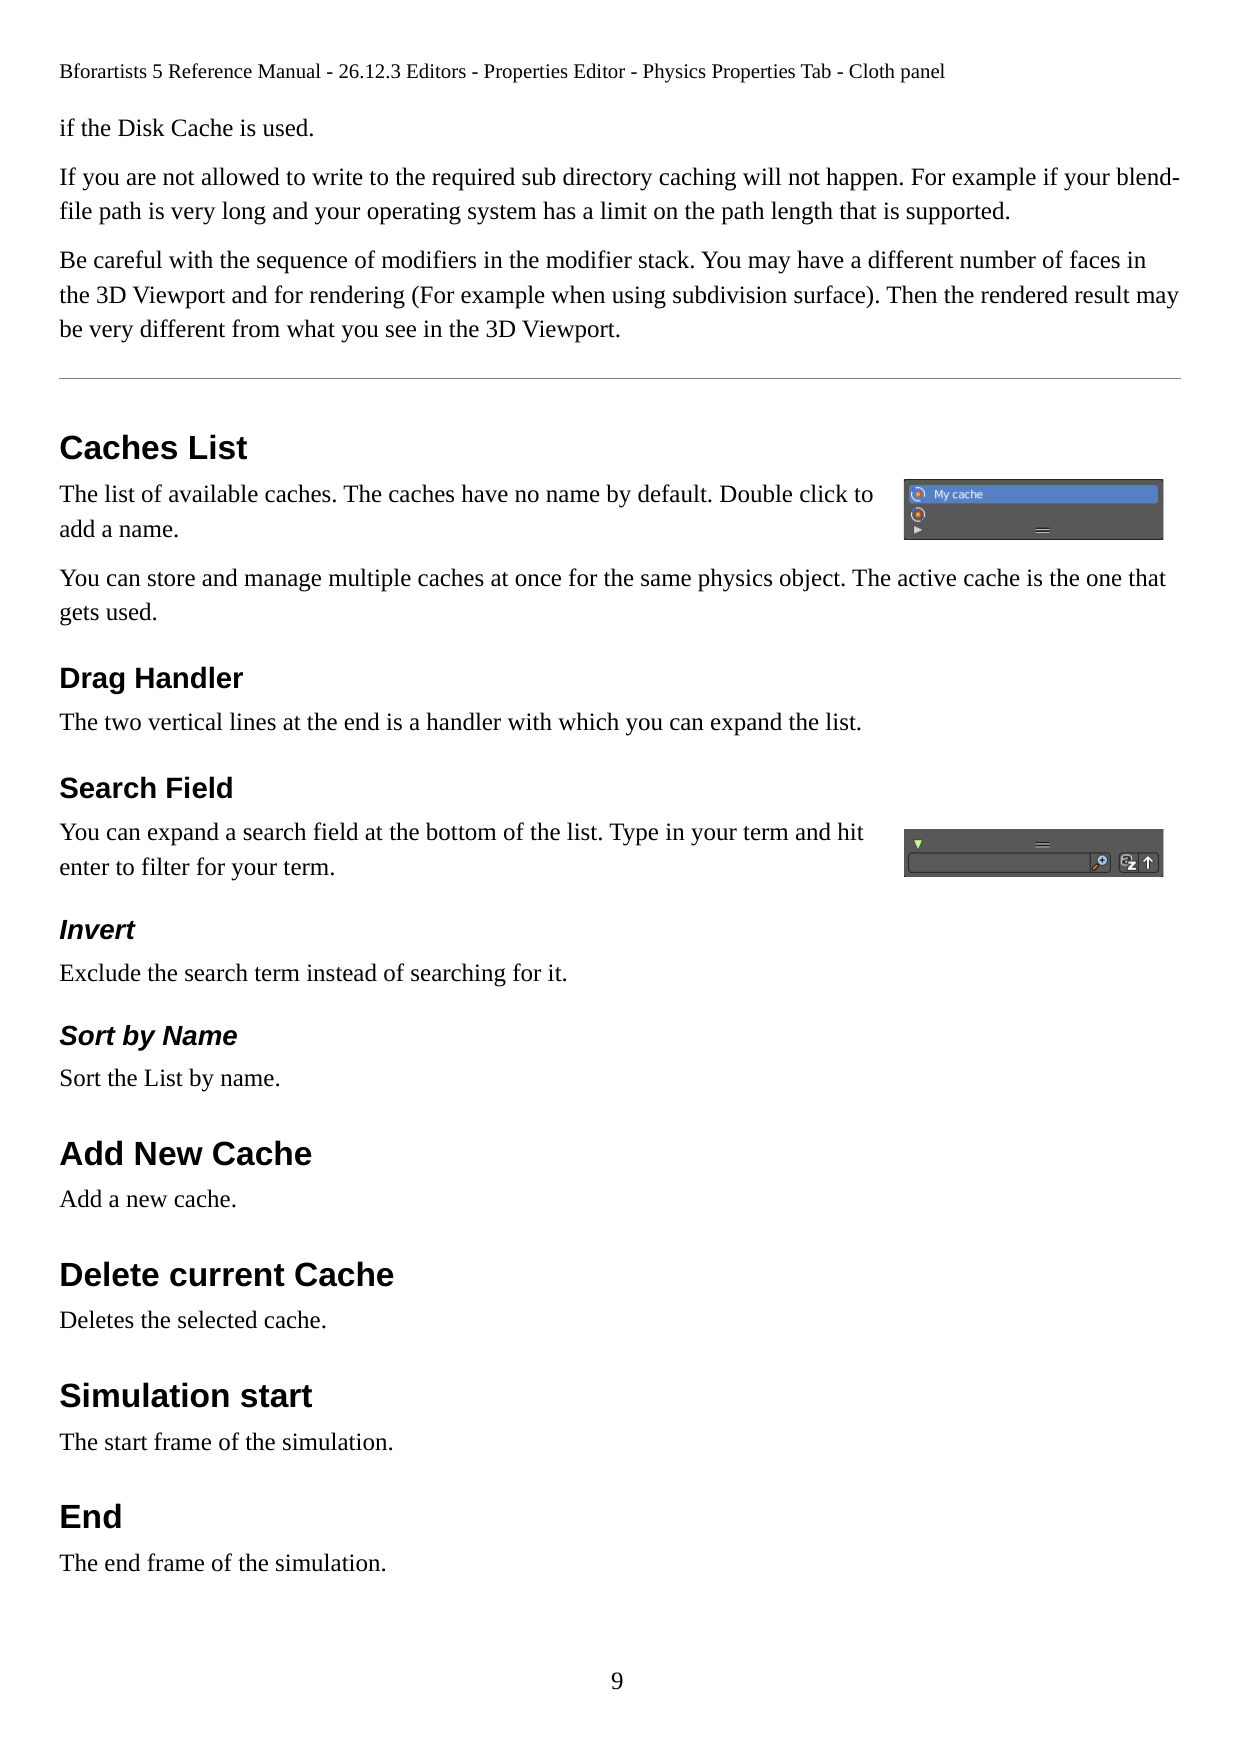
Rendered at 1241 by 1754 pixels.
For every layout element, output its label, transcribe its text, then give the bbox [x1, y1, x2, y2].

text If you are not allowed to write to the required sub directory caching will not happen. For example if your blend-file path is very long and your operating system has a limit on the path length that is supported. [59, 162, 1181, 225]
text Sort the List by name. [59, 1063, 1181, 1092]
text Be careful with the sequence of modifiers in the modifier stack. You may have a different number of faces in the 3D Viewport and for rendering (For example when using subdivision surface). Then the rendered result may be very different from what you see in the 3D Viewport. [59, 245, 1181, 343]
text Exclude the search term instead of searching for it. [59, 958, 1181, 986]
subtitle End [59, 1497, 1181, 1535]
text Add a new cache. [59, 1184, 1181, 1213]
subtitle Search Field [59, 771, 1181, 805]
subtitle Delete current Cache [59, 1254, 1181, 1293]
subtitle Sort by Name [59, 1019, 1181, 1051]
text You can store and manage multiple caches at once for the same physics object. The active cache is the one that gets used. [59, 563, 1181, 626]
subtitle Invert [59, 913, 1181, 945]
subtitle Caches List [59, 428, 1181, 467]
text You can expand a search field at the bottom of the list. Type in your term and hit enter to filter for your term. [59, 817, 1181, 880]
text The start frame of the simulation. [59, 1427, 1181, 1455]
text The end frame of the simulation. [59, 1548, 1181, 1576]
text The two vertical lines at the end is a handler with which you can expand the list. [59, 707, 1181, 736]
text Deletes the selected cache. [59, 1306, 1181, 1334]
subtitle Add New Cache [59, 1133, 1181, 1172]
picture [904, 829, 1164, 877]
subtitle Simulation start [59, 1376, 1181, 1414]
picture [903, 479, 1164, 540]
subtitle Drag Handler [59, 661, 1181, 695]
text if the Disk Cache is used. [59, 113, 1181, 141]
text The list of available caches. The caches have no name by default. Double click to add a name. [59, 479, 1181, 543]
